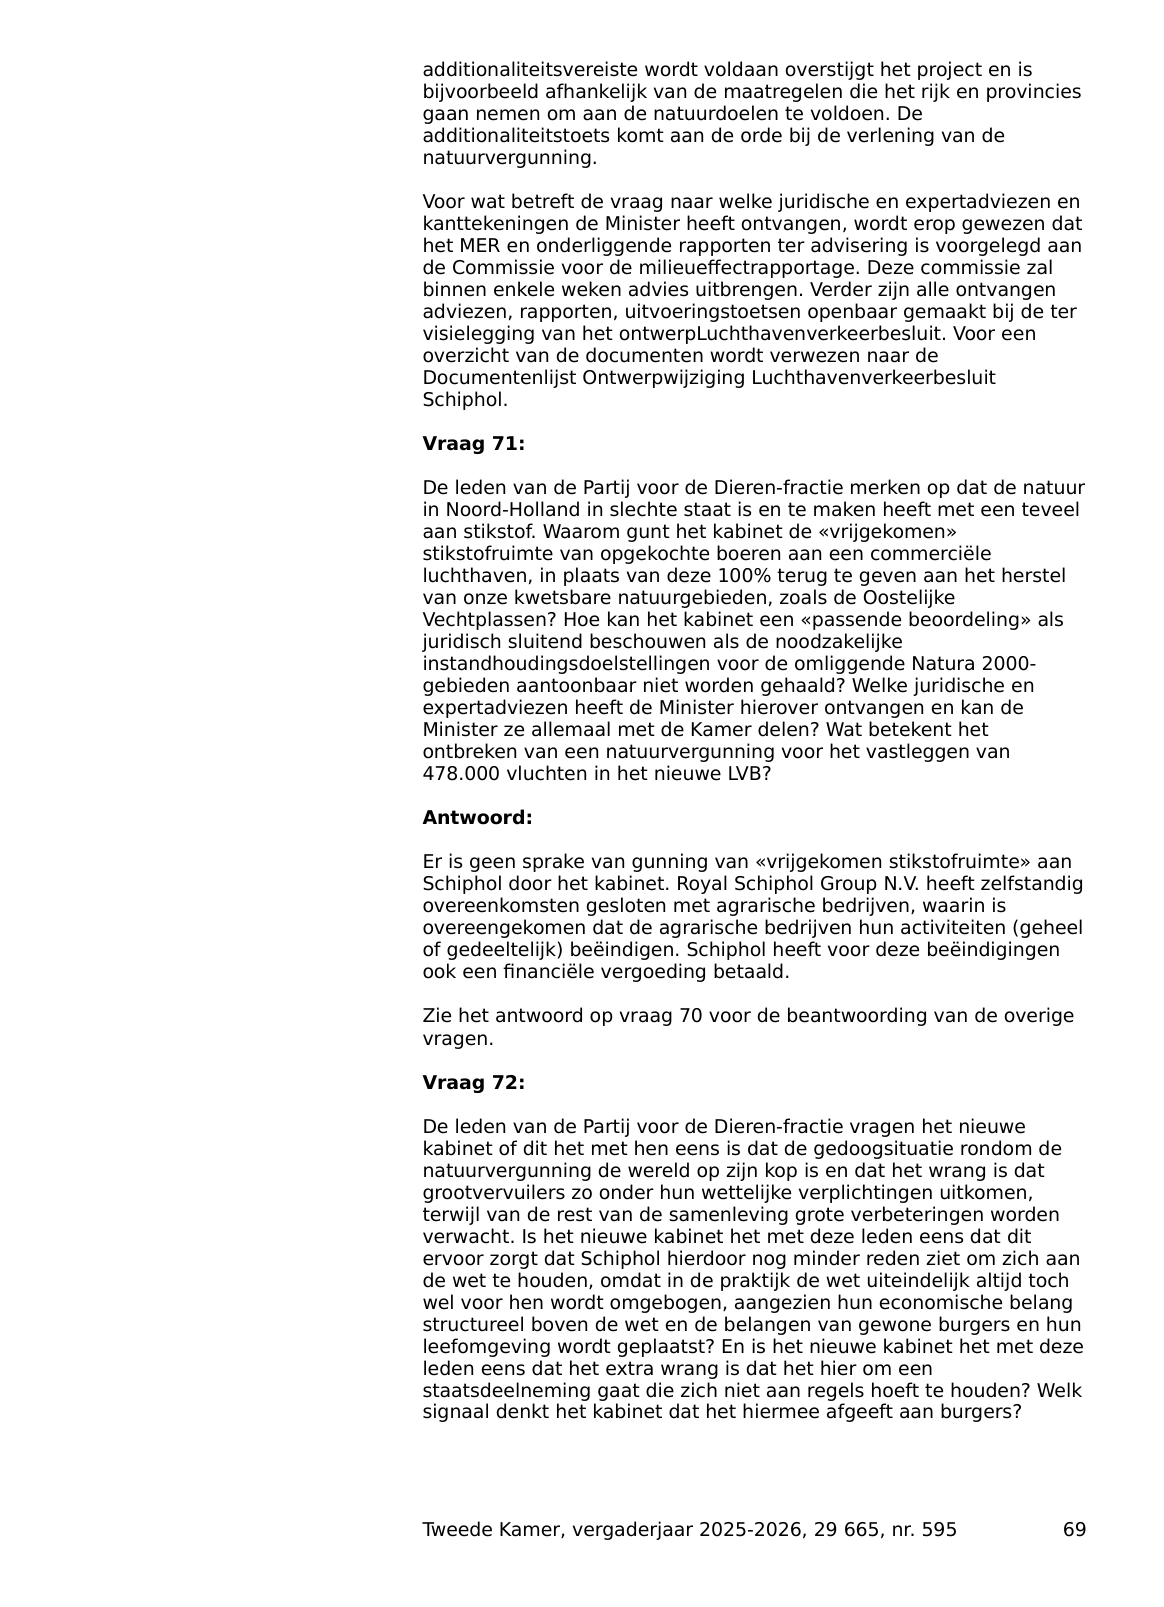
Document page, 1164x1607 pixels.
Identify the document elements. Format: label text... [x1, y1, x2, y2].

text Zie het antwoord op vraag 70 voor de beantwoording van de overige vragen. [422, 1005, 1087, 1049]
subtitle Antwoord: [422, 807, 1087, 829]
text Voor wat betreft de vraag naar welke juridische en expertadviezen en kanttekeningen de Minister heeft ontvangen, wordt erop gewezen dat het MER en onderliggende rapporten ter advisering is voorgelegd aan de Commissie voor de milieueffectrapportage. Deze commissie zal binnen enkele weken advies uitbrengen. Verder zijn alle ontvangen adviezen, rapporten, uitvoeringstoetsen openbaar gemaakt bij de ter visielegging van het ontwerpLuchthavenverkeerbesluit. Voor een overzicht van de documenten wordt verwezen naar de Documentenlijst Ontwerpwijziging Luchthavenverkeerbesluit Schiphol. [422, 191, 1087, 411]
text Er is geen sprake van gunning van «vrijgekomen stikstofruimte» aan Schiphol door het kabinet. Royal Schiphol Group N.V. heeft zelfstandig overeenkomsten gesloten met agrarische bedrijven, waarin is overeengekomen dat de agrarische bedrijven hun activiteiten (geheel of gedeeltelijk) beëindigen. Schiphol heeft voor deze beëindigingen ook een financiële vergoeding betaald. [422, 851, 1087, 983]
subtitle Vraag 71: [422, 433, 1087, 455]
text De leden van de Partij voor de Dieren-fractie merken op dat de natuur in Noord-Holland in slechte staat is en te maken heeft met een teveel aan stikstof. Waarom gunt het kabinet de «vrijgekomen» stikstofruimte van opgekochte boeren aan een commerciële luchthaven, in plaats van deze 100% terug te geven aan het herstel van onze kwetsbare natuurgebieden, zoals de Oostelijke Vechtplassen? Hoe kan het kabinet een «passende beoordeling» als juridisch sluitend beschouwen als de noodzakelijke instandhoudingsdoelstellingen voor de omliggende Natura 2000-gebieden aantoonbaar niet worden gehaald? Welke juridische en expertadviezen heeft de Minister hierover ontvangen en kan de Minister ze allemaal met de Kamer delen? Wat betekent het ontbreken van een natuurvergunning voor het vastleggen van 478.000 vluchten in het nieuwe LVB? [422, 477, 1087, 785]
text De leden van de Partij voor de Dieren-fractie vragen het nieuwe kabinet of dit het met hen eens is dat de gedoogsituatie rondom de natuurvergunning de wereld op zijn kop is en dat het wrang is dat grootvervuilers zo onder hun wettelijke verplichtingen uitkomen, terwijl van de rest van de samenleving grote verbeteringen worden verwacht. Is het nieuwe kabinet het met deze leden eens dat dit ervoor zorgt dat Schiphol hierdoor nog minder reden ziet om zich aan de wet te houden, omdat in de praktijk de wet uiteindelijk altijd toch wel voor hen wordt omgebogen, aangezien hun economische belang structureel boven de wet en de belangen van gewone burgers en hun leefomgeving wordt geplaatst? En is het nieuwe kabinet het met deze leden eens dat het extra wrang is dat het hier om een staatsdeelneming gaat die zich niet aan regels hoeft te houden? Welk signaal denkt het kabinet dat het hiermee afgeeft aan burgers? [422, 1116, 1087, 1423]
subtitle Vraag 72: [422, 1072, 1087, 1093]
text additionaliteitsvereiste wordt voldaan overstijgt het project en is bijvoorbeeld afhankelijk van de maatregelen die het rijk en provincies gaan nemen om aan de natuurdoelen te voldoen. De additionaliteitstoets komt aan de orde bij de verlening van de natuurvergunning. [422, 59, 1087, 169]
